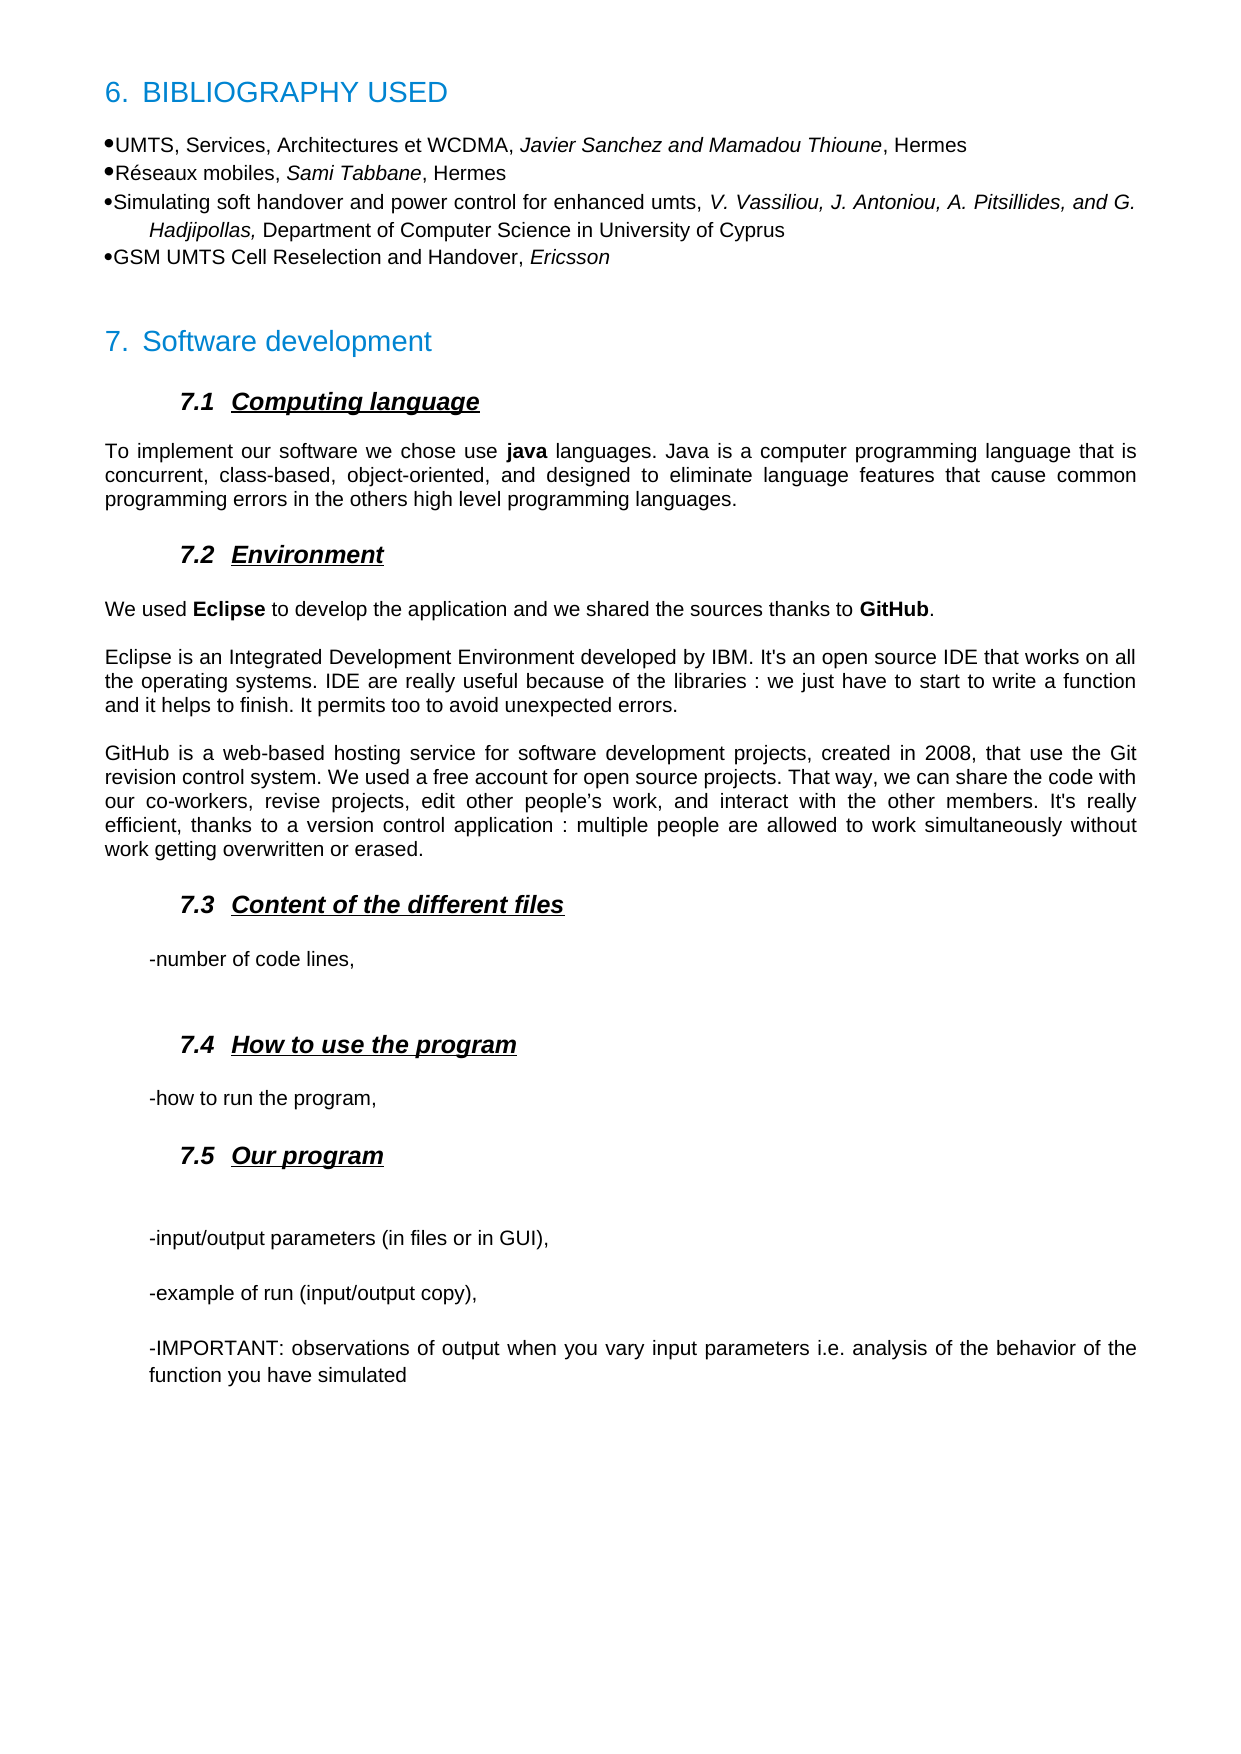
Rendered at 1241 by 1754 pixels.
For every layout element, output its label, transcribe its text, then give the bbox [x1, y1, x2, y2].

subtitle Software development [104, 324, 1138, 358]
subtitle BIBLIOGRAPHY USED [104, 75, 1138, 108]
text -how to run the program, [149, 1086, 1138, 1110]
subtitle How to use the program [179, 1029, 1138, 1058]
list Réseaux mobiles, Sami Tabbane, Hermes [104, 161, 1138, 186]
text -input/output parameters (in files or in GUI), [149, 1198, 1138, 1250]
text -IMPORTANT: observations of output when you vary input parameters i.e. analysis of the behavior of the function you have simulated [149, 1308, 1138, 1387]
text Eclipse is an Integrated Development Environment developed by IBM. It's an open source IDE that works on all the operating systems. IDE are really useful because of the libraries : we just have to start to write a function and it helps to finish. It permits too to avoid unexpected errors. [104, 645, 1138, 717]
text -example of run (input/output copy), [149, 1253, 1138, 1305]
subtitle Environment [179, 540, 1138, 568]
list GSM UMTS Cell Reselection and Handover, Ericsson [104, 245, 1138, 269]
text To implement our software we chose use java languages. Java is a computer programming language that is concurrent, class-based, object-oriented, and designed to eliminate language features that cause common programming errors in the others high level programming languages. [104, 439, 1138, 511]
subtitle Computing language [179, 386, 1138, 415]
list Simulating soft handover and power control for enhanced umts, V. Vassiliou, J. Antoniou, A. Pitsillides, and G. Hadjipollas, Department of Computer Science in University of Cyprus [104, 190, 1138, 242]
text -number of code lines, [149, 947, 1138, 971]
subtitle Our program [179, 1141, 1138, 1169]
text GitHub is a web-based hosting service for software development projects, created in 2008, that use the Git revision control system. We used a free account for open source projects. That way, we can share the code with our co-workers, revise projects, edit other people’s work, and interact with the other members. It's really efficient, thanks to a version control application : multiple people are allowed to work simultaneously without work getting overwritten or erased. [104, 741, 1138, 861]
list UMTS, Services, Architectures et WCDMA, Javier Sanchez and Mamadou Thioune, Hermes [104, 132, 1138, 157]
subtitle Content of the different files [179, 889, 1138, 918]
text We used Eclipse to develop the application and we shared the sources thanks to GitHub. [104, 597, 1138, 621]
